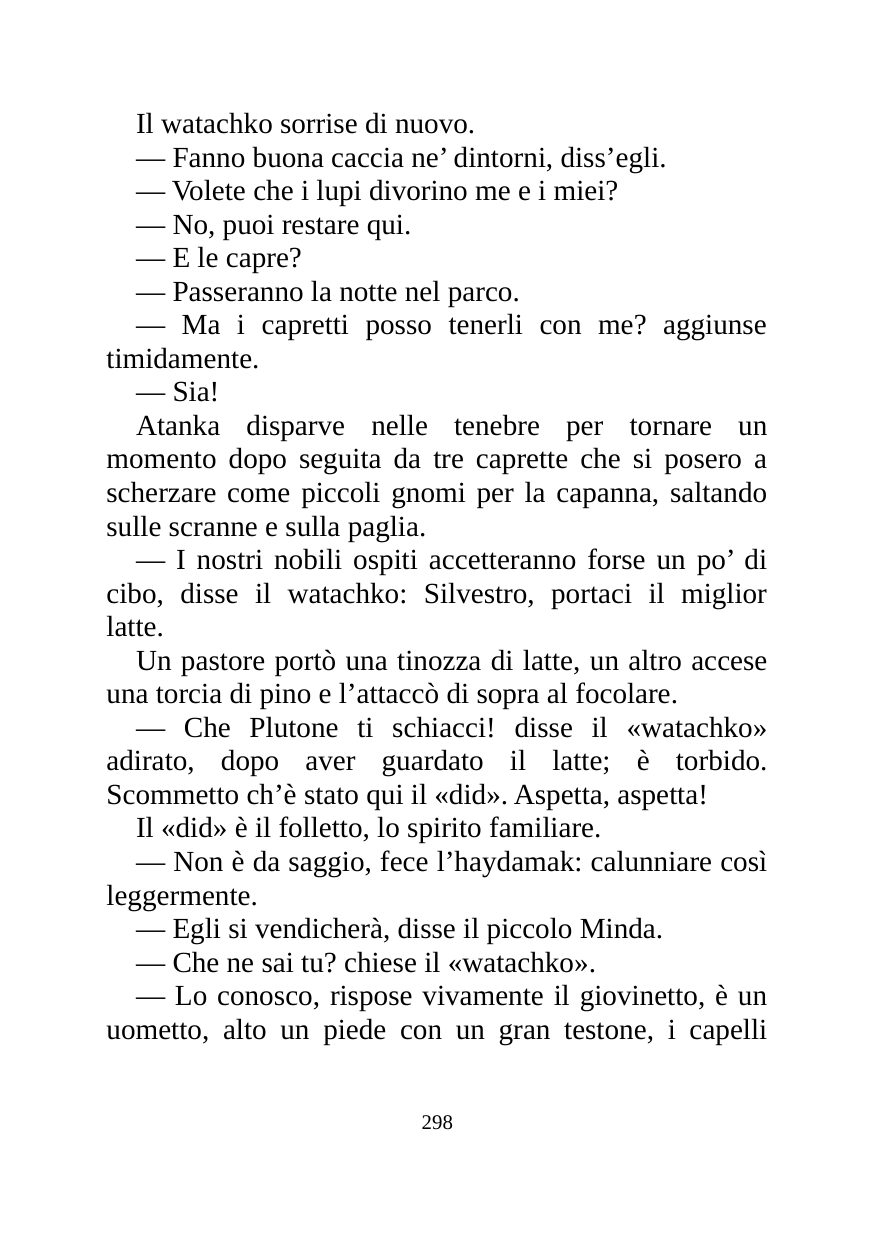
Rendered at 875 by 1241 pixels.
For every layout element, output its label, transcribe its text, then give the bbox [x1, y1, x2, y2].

text — Ma i capretti posso tenerli con me? aggiunse timidamente. [106, 307, 768, 374]
text — Non è da saggio, fece l’haydamak: calunniare così leggermente. [106, 844, 768, 911]
text — Lo conosco, rispose vivamente il giovinetto, è un uometto, alto un piede con un gran testone, i capelli [106, 978, 768, 1045]
text Il watachko sorrise di nuovo. [106, 106, 768, 140]
text — Che Plutone ti schiacci! disse il «watachko» adirato, dopo aver guardato il latte; è torbido. Scommetto ch’è stato qui il «did». Aspetta, aspetta! [106, 710, 768, 811]
text — Egli si vendicherà, disse il piccolo Minda. [106, 911, 768, 945]
text — No, puoi restare qui. [106, 207, 768, 240]
text — Fanno buona caccia ne’ dintorni, diss’egli. [106, 140, 768, 173]
text Atanka disparve nelle tenebre per tornare un momento dopo seguita da tre caprette che si posero a scherzare come piccoli gnomi per la capanna, saltando sulle scranne e sulla paglia. [106, 408, 768, 542]
text — E le capre? [106, 240, 768, 274]
text Il «did» è il folletto, lo spirito familiare. [106, 811, 768, 844]
text Un pastore portò una tinozza di latte, un altro accese una torcia di pino e l’attaccò di sopra al focolare. [106, 643, 768, 710]
text — I nostri nobili ospiti accetteranno forse un po’ di cibo, disse il watachko: Silvestro, portaci il miglior latte. [106, 542, 768, 643]
text — Che ne sai tu? chiese il «watachko». [106, 945, 768, 978]
text — Passeranno la notte nel parco. [106, 274, 768, 307]
text — Sia! [106, 374, 768, 408]
text — Volete che i lupi divorino me e i miei? [106, 173, 768, 207]
